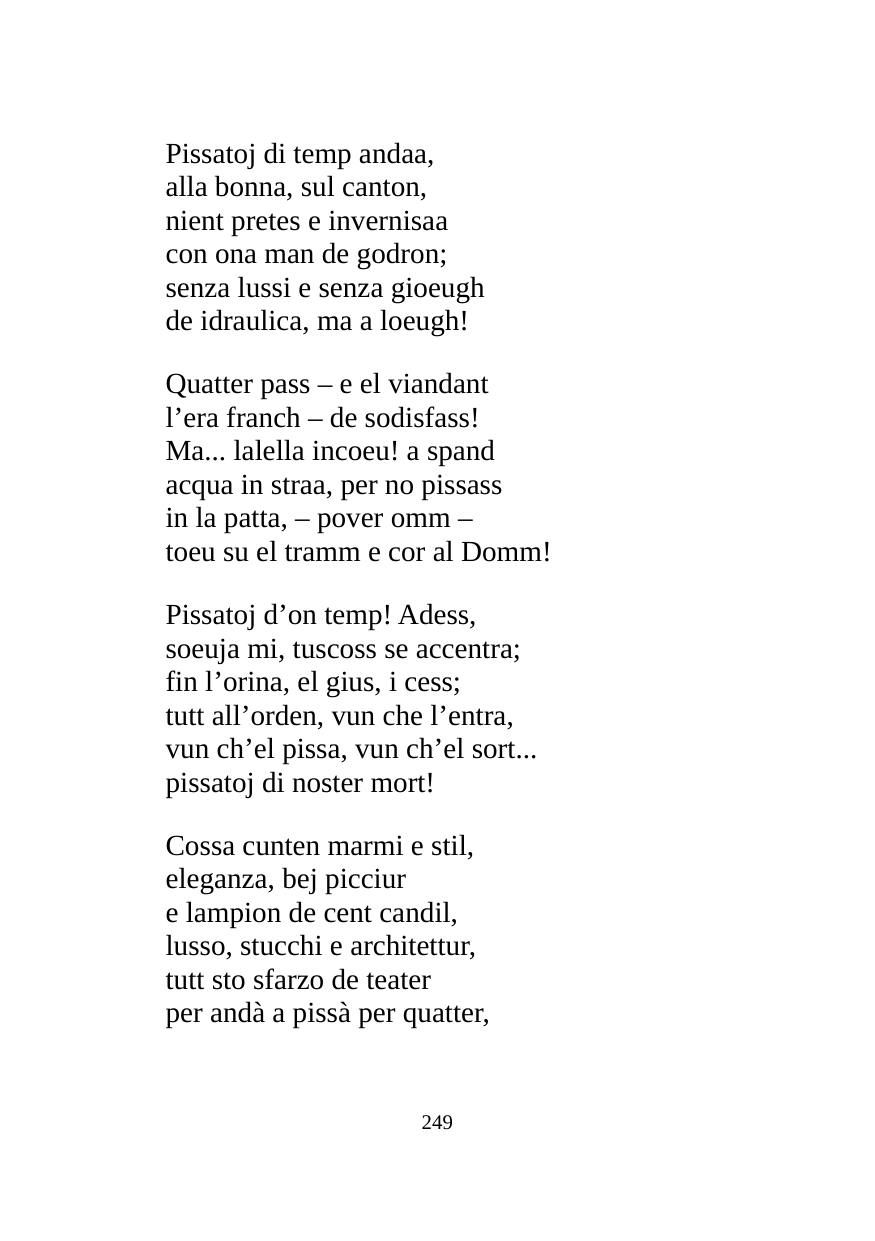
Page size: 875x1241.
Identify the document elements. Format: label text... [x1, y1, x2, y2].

text Quatter pass – e el viandant l’era franch – de sodisfass! Ma... lalella incoeu! a spand acqua in straa, per no pissass in la patta, – pover omm – toeu su el tramm e cor al Domm! [165, 366, 768, 568]
text Cossa cunten marmi e stil, eleganza, bej picciur e lampion de cent candil, lusso, stucchi e architettur, tutt sto sfarzo de teater per andà a pissà per quatter, [165, 828, 768, 1029]
text Pissatoj di temp andaa, alla bonna, sul canton, nient pretes e invernisaa con ona man de godron; senza lussi e senza gioeugh de idraulica, ma a loeugh! [165, 136, 768, 337]
text Pissatoj d’on temp! Adess, soeuja mi, tuscoss se accentra; fin l’orina, el gius, i cess; tutt all’orden, vun che l’entra, vun ch’el pissa, vun ch’el sort... pissatoj di noster mort! [165, 597, 768, 798]
